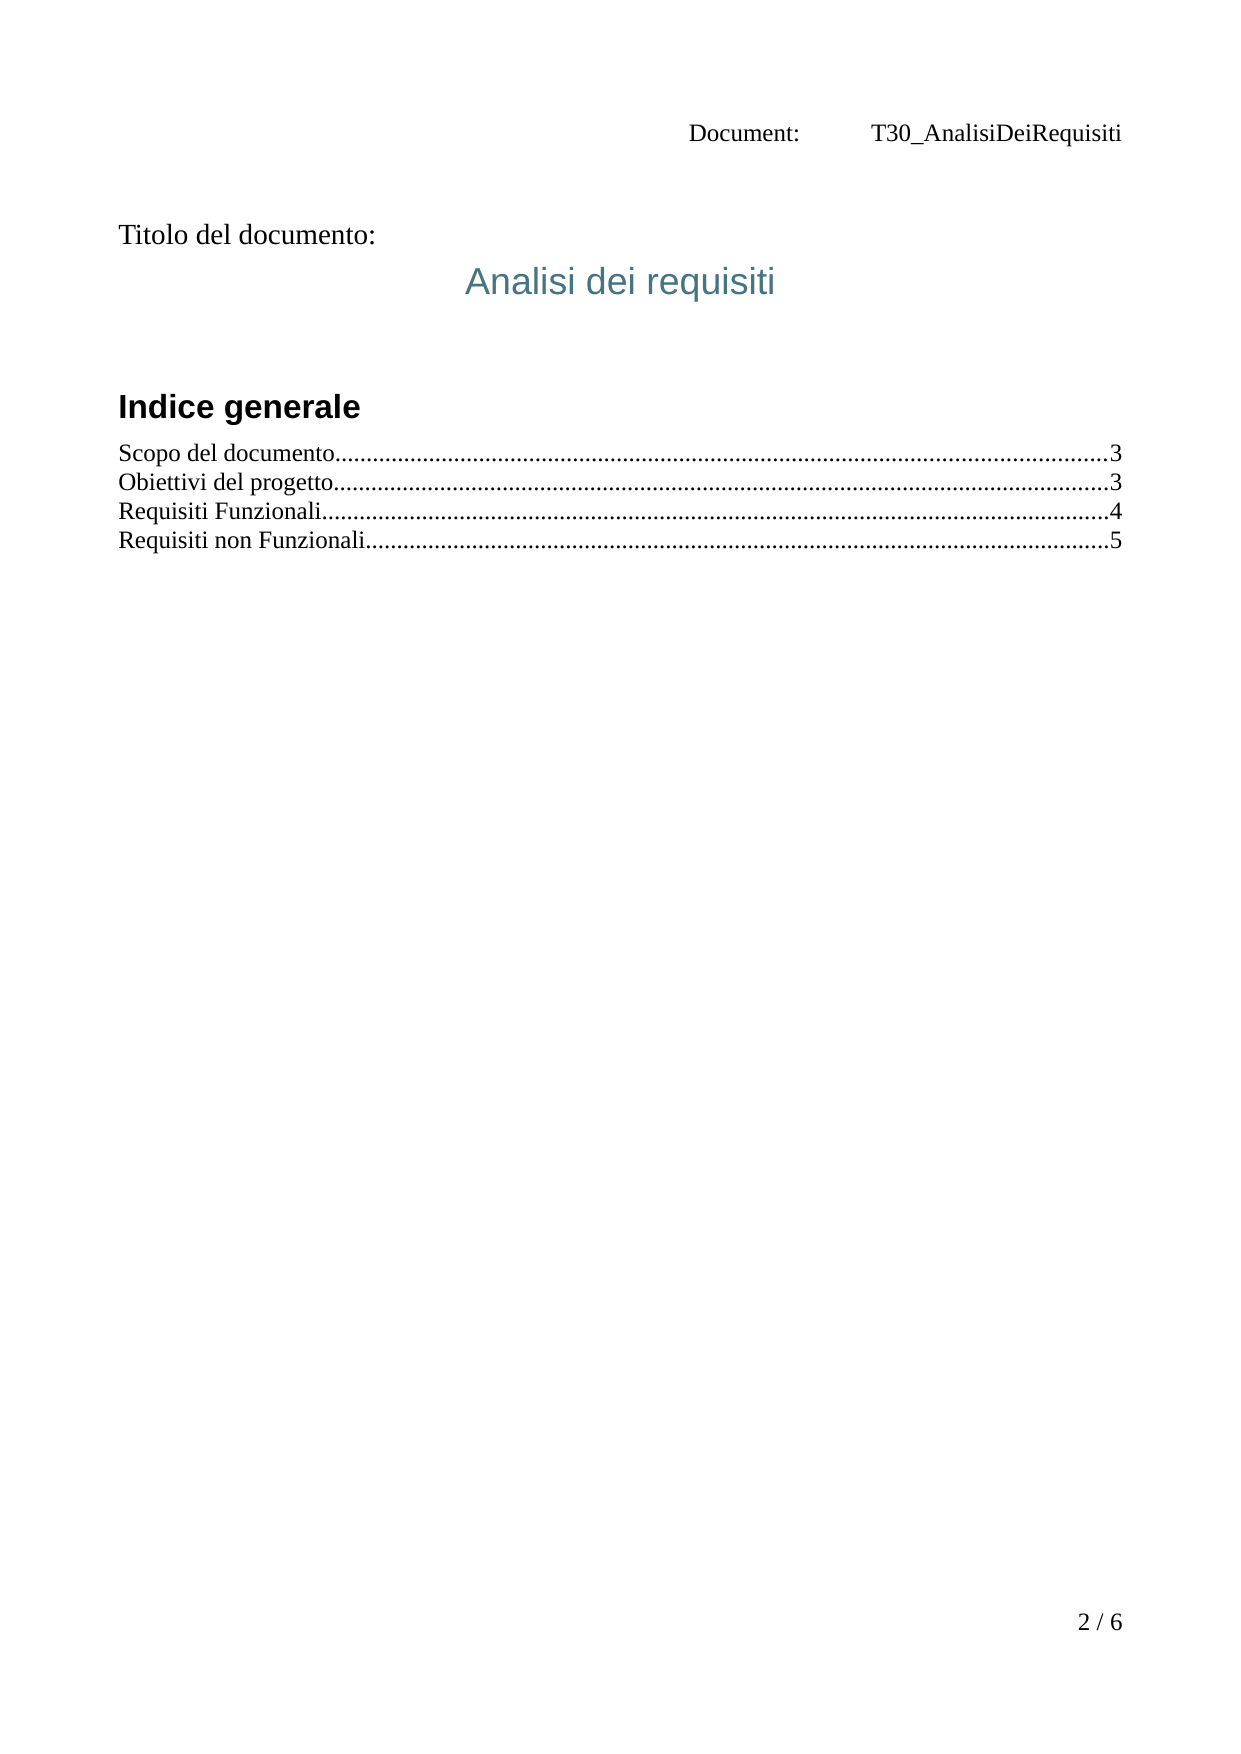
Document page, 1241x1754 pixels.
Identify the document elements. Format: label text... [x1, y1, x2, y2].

subtitle Indice generale [118, 387, 1122, 426]
text Requisiti non Funzionali 5 [118, 525, 1122, 553]
subtitle Analisi dei requisiti [118, 259, 1122, 302]
text Titolo del documento: [118, 205, 1122, 253]
text Scopo del documento 3 [118, 438, 1122, 467]
text Requisiti Funzionali 4 [118, 496, 1122, 525]
text Obiettivi del progetto 3 [118, 467, 1122, 496]
